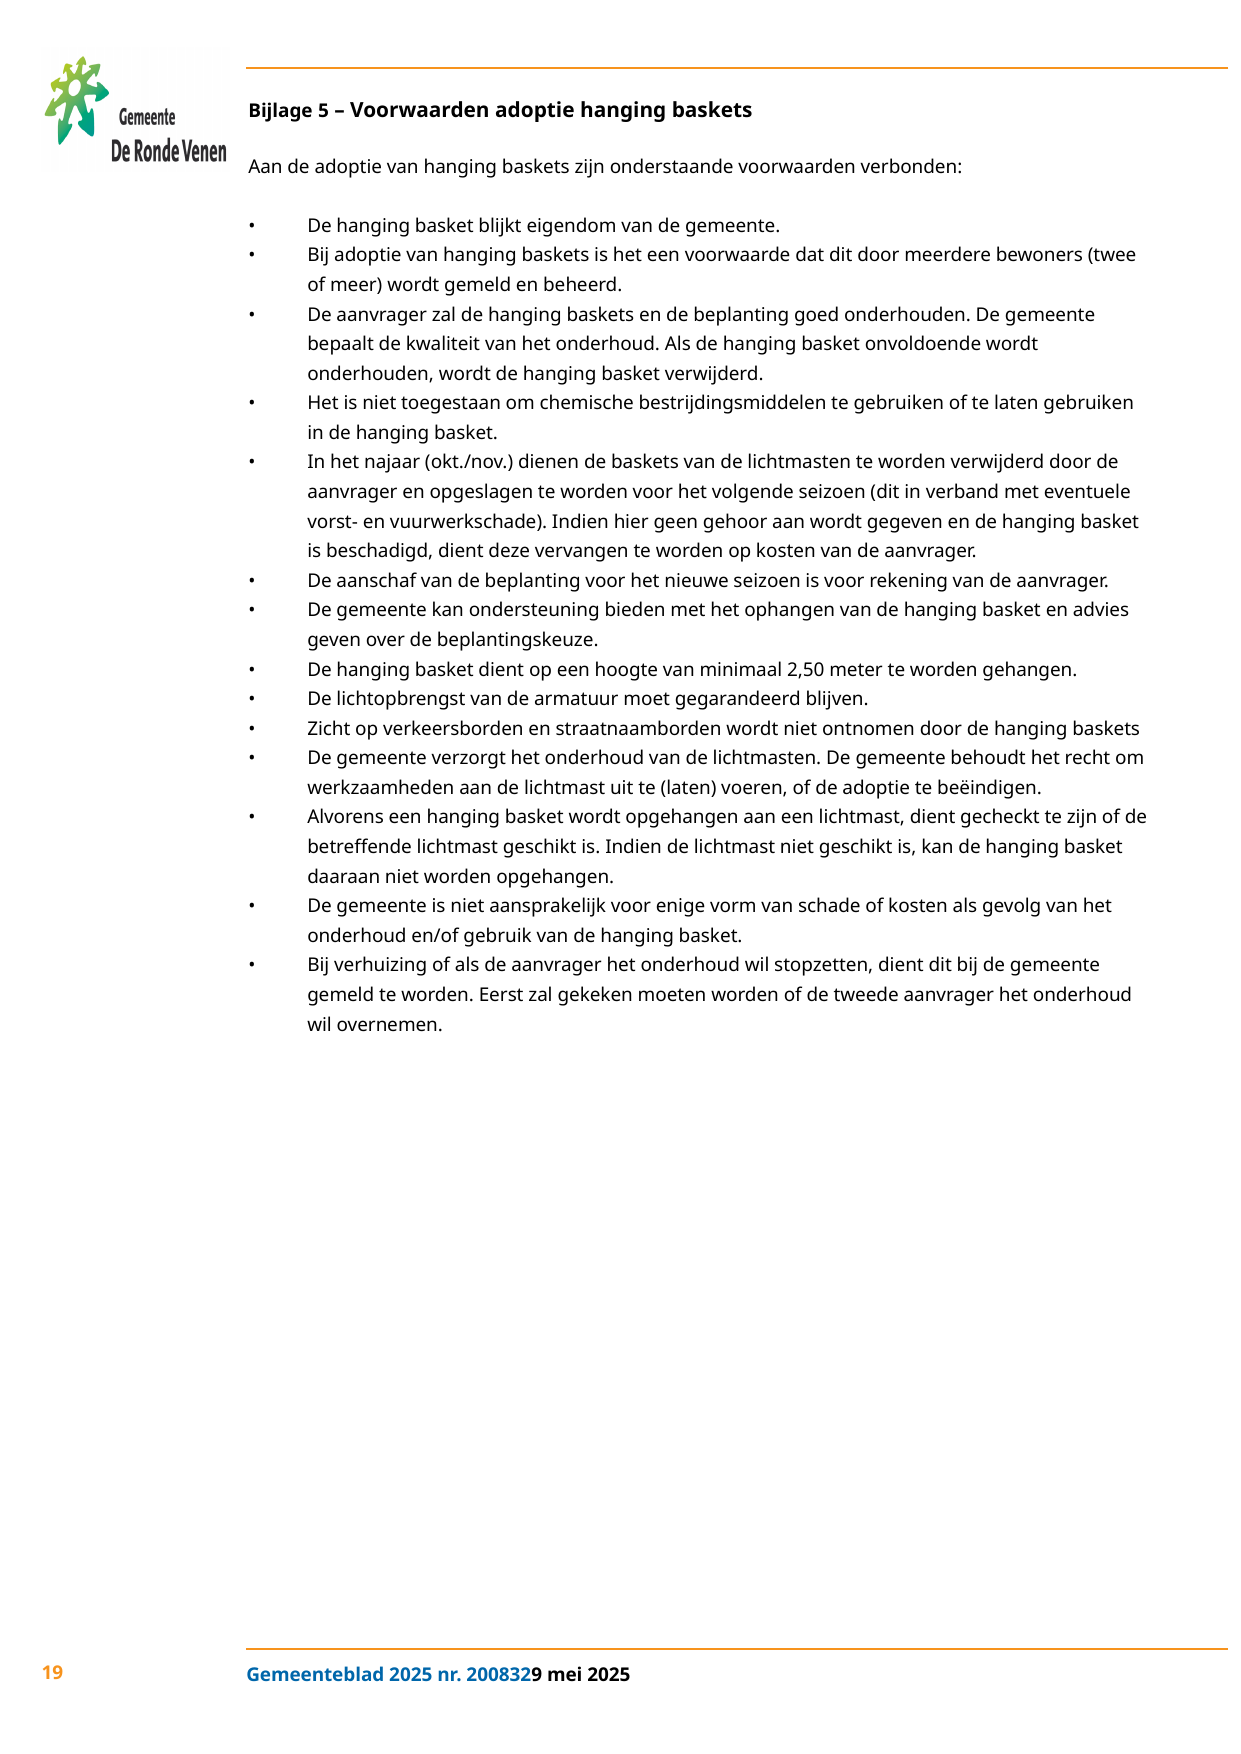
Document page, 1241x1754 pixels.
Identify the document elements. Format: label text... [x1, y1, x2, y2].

list De aanvrager zal de hanging baskets en de beplanting goed onderhouden. De gemeente bepaalt de kwaliteit van het onderhoud. Als de hanging basket onvoldoende wordt onderhouden, wordt de hanging basket verwijderd. [248, 301, 1152, 386]
list De aanschaf van de beplanting voor het nieuwe seizoen is voor rekening van de aanvrager. [248, 567, 1152, 593]
text Bijlage 5 – Voorwaarden adoptie hanging baskets [248, 95, 1152, 123]
list De hanging basket blijkt eigendom van de gemeente. [248, 212, 1152, 238]
list Het is niet toegestaan om chemische bestrijdingsmiddelen te gebruiken of te laten gebruiken in de hanging basket. [248, 389, 1152, 445]
list De hanging basket dient op een hoogte van minimaal 2,50 meter te worden gehangen. [248, 656, 1152, 682]
list Zicht op verkeersborden en straatnaamborden wordt niet ontnomen door de hanging baskets [248, 715, 1152, 741]
list De lichtopbrengst van de armatuur moet gegarandeerd blijven. [248, 685, 1152, 711]
list De gemeente verzorgt het onderhoud van de lichtmasten. De gemeente behoudt het recht om werkzaamheden aan de lichtmast uit te (laten) voeren, of de adoptie te beëindigen. [248, 744, 1152, 800]
list De gemeente is niet aansprakelijk voor enige vorm van schade of kosten als gevolg van het onderhoud en/of gebruik van de hanging basket. [248, 892, 1152, 948]
list In het najaar (okt./nov.) dienen de baskets van de lichtmasten te worden verwijderd door de aanvrager en opgeslagen te worden voor het volgende seizoen (dit in verband met eventuele vorst- en vuurwerkschade). Indien hier geen gehoor aan wordt gegeven en de hanging basket is beschadigd, dient deze vervangen te worden op kosten van de aanvrager. [248, 449, 1152, 563]
list Bij adoptie van hanging baskets is het een voorwaarde dat dit door meerdere bewoners (twee of meer) wordt gemeld en beheerd. [248, 242, 1152, 297]
list Alvorens een hanging basket wordt opgehangen aan een lichtmast, dient gecheckt te zijn of de betreffende lichtmast geschikt is. Indien de lichtmast niet geschikt is, kan de hanging basket daaraan niet worden opgehangen. [248, 804, 1152, 889]
list De gemeente kan ondersteuning bieden met het ophangen van de hanging basket en advies geven over de beplantingskeuze. [248, 597, 1152, 652]
picture [41, 47, 231, 172]
list Bij verhuizing of als de aanvrager het onderhoud wil stopzetten, dient dit bij de gemeente gemeld te worden. Eerst zal gekeken moeten worden of de tweede aanvrager het onderhoud wil overnemen. [248, 952, 1152, 1037]
text Aan de adoptie van hanging baskets zijn onderstaande voorwaarden verbonden: [248, 153, 1152, 179]
